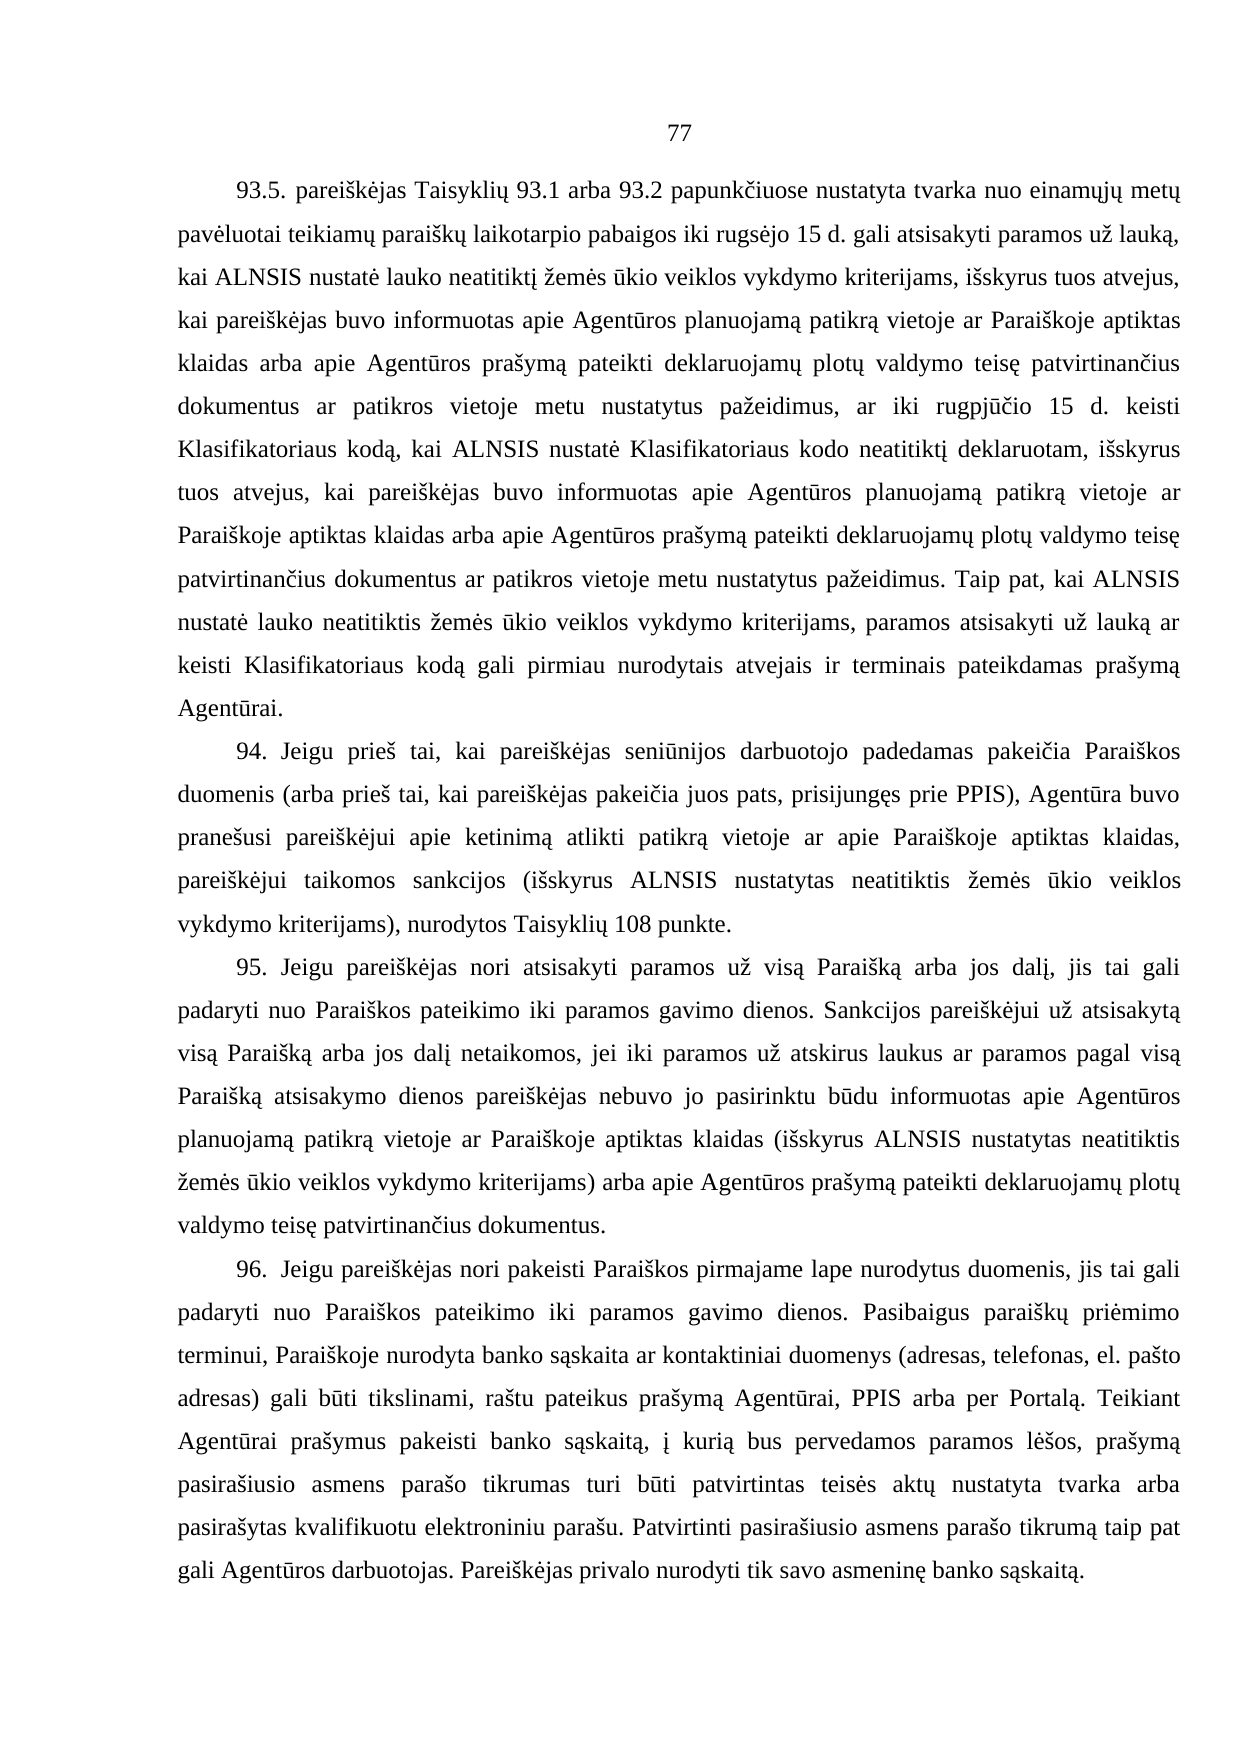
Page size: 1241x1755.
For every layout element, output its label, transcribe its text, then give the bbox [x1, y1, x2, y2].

text 93.5. pareiškėjas Taisyklių 93.1 arba 93.2 papunkčiuose nustatyta tvarka nuo einamųjų metų pavėluotai teikiamų paraiškų laikotarpio pabaigos iki rugsėjo 15 d. gali atsisakyti paramos už lauką, kai ALNSIS nustatė lauko neatitiktį žemės ūkio veiklos vykdymo kriterijams, išskyrus tuos atvejus, kai pareiškėjas buvo informuotas apie Agentūros planuojamą patikrą vietoje ar Paraiškoje aptiktas klaidas arba apie Agentūros prašymą pateikti deklaruojamų plotų valdymo teisę patvirtinančius dokumentus ar patikros vietoje metu nustatytus pažeidimus, ar iki rugpjūčio 15 d. keisti Klasifikatoriaus kodą, kai ALNSIS nustatė Klasifikatoriaus kodo neatitiktį deklaruotam, išskyrus tuos atvejus, kai pareiškėjas buvo informuotas apie Agentūros planuojamą patikrą vietoje ar Paraiškoje aptiktas klaidas arba apie Agentūros prašymą pateikti deklaruojamų plotų valdymo teisę patvirtinančius dokumentus ar patikros vietoje metu nustatytus pažeidimus. Taip pat, kai ALNSIS nustatė lauko neatitiktis žemės ūkio veiklos vykdymo kriterijams, paramos atsisakyti už lauką ar keisti Klasifikatoriaus kodą gali pirmiau nurodytais atvejais ir terminais pateikdamas prašymą Agentūrai. [177, 176, 1181, 722]
text 96. Jeigu pareiškėjas nori pakeisti Paraiškos pirmajame lape nurodytus duomenis, jis tai gali padaryti nuo Paraiškos pateikimo iki paramos gavimo dienos. Pasibaigus paraiškų priėmimo terminui, Paraiškoje nurodyta banko sąskaita ar kontaktiniai duomenys (adresas, telefonas, el. pašto adresas) gali būti tikslinami, raštu pateikus prašymą Agentūrai, PPIS arba per Portalą. Teikiant Agentūrai prašymus pakeisti banko sąskaitą, į kurią bus pervedamos paramos lėšos, prašymą pasirašiusio asmens parašo tikrumas turi būti patvirtintas teisės aktų nustatyta tvarka arba pasirašytas kvalifikuotu elektroniniu parašu. Patvirtinti pasirašiusio asmens parašo tikrumą taip pat gali Agentūros darbuotojas. Pareiškėjas privalo nurodyti tik savo asmeninę banko sąskaitą. [177, 1254, 1181, 1584]
text 94. Jeigu prieš tai, kai pareiškėjas seniūnijos darbuotojo padedamas pakeičia Paraiškos duomenis (arba prieš tai, kai pareiškėjas pakeičia juos pats, prisijungęs prie PPIS), Agentūra buvo pranešusi pareiškėjui apie ketinimą atlikti patikrą vietoje ar apie Paraiškoje aptiktas klaidas, pareiškėjui taikomos sankcijos (išskyrus ALNSIS nustatytas neatitiktis žemės ūkio veiklos vykdymo kriterijams), nurodytos Taisyklių 108 punkte. [177, 736, 1181, 937]
text 95. Jeigu pareiškėjas nori atsisakyti paramos už visą Paraišką arba jos dalį, jis tai gali padaryti nuo Paraiškos pateikimo iki paramos gavimo dienos. Sankcijos pareiškėjui už atsisakytą visą Paraišką arba jos dalį netaikomos, jei iki paramos už atskirus laukus ar paramos pagal visą Paraišką atsisakymo dienos pareiškėjas nebuvo jo pasirinktu būdu informuotas apie Agentūros planuojamą patikrą vietoje ar Paraiškoje aptiktas klaidas (išskyrus ALNSIS nustatytas neatitiktis žemės ūkio veiklos vykdymo kriterijams) arba apie Agentūros prašymą pateikti deklaruojamų plotų valdymo teisę patvirtinančius dokumentus. [177, 952, 1181, 1239]
